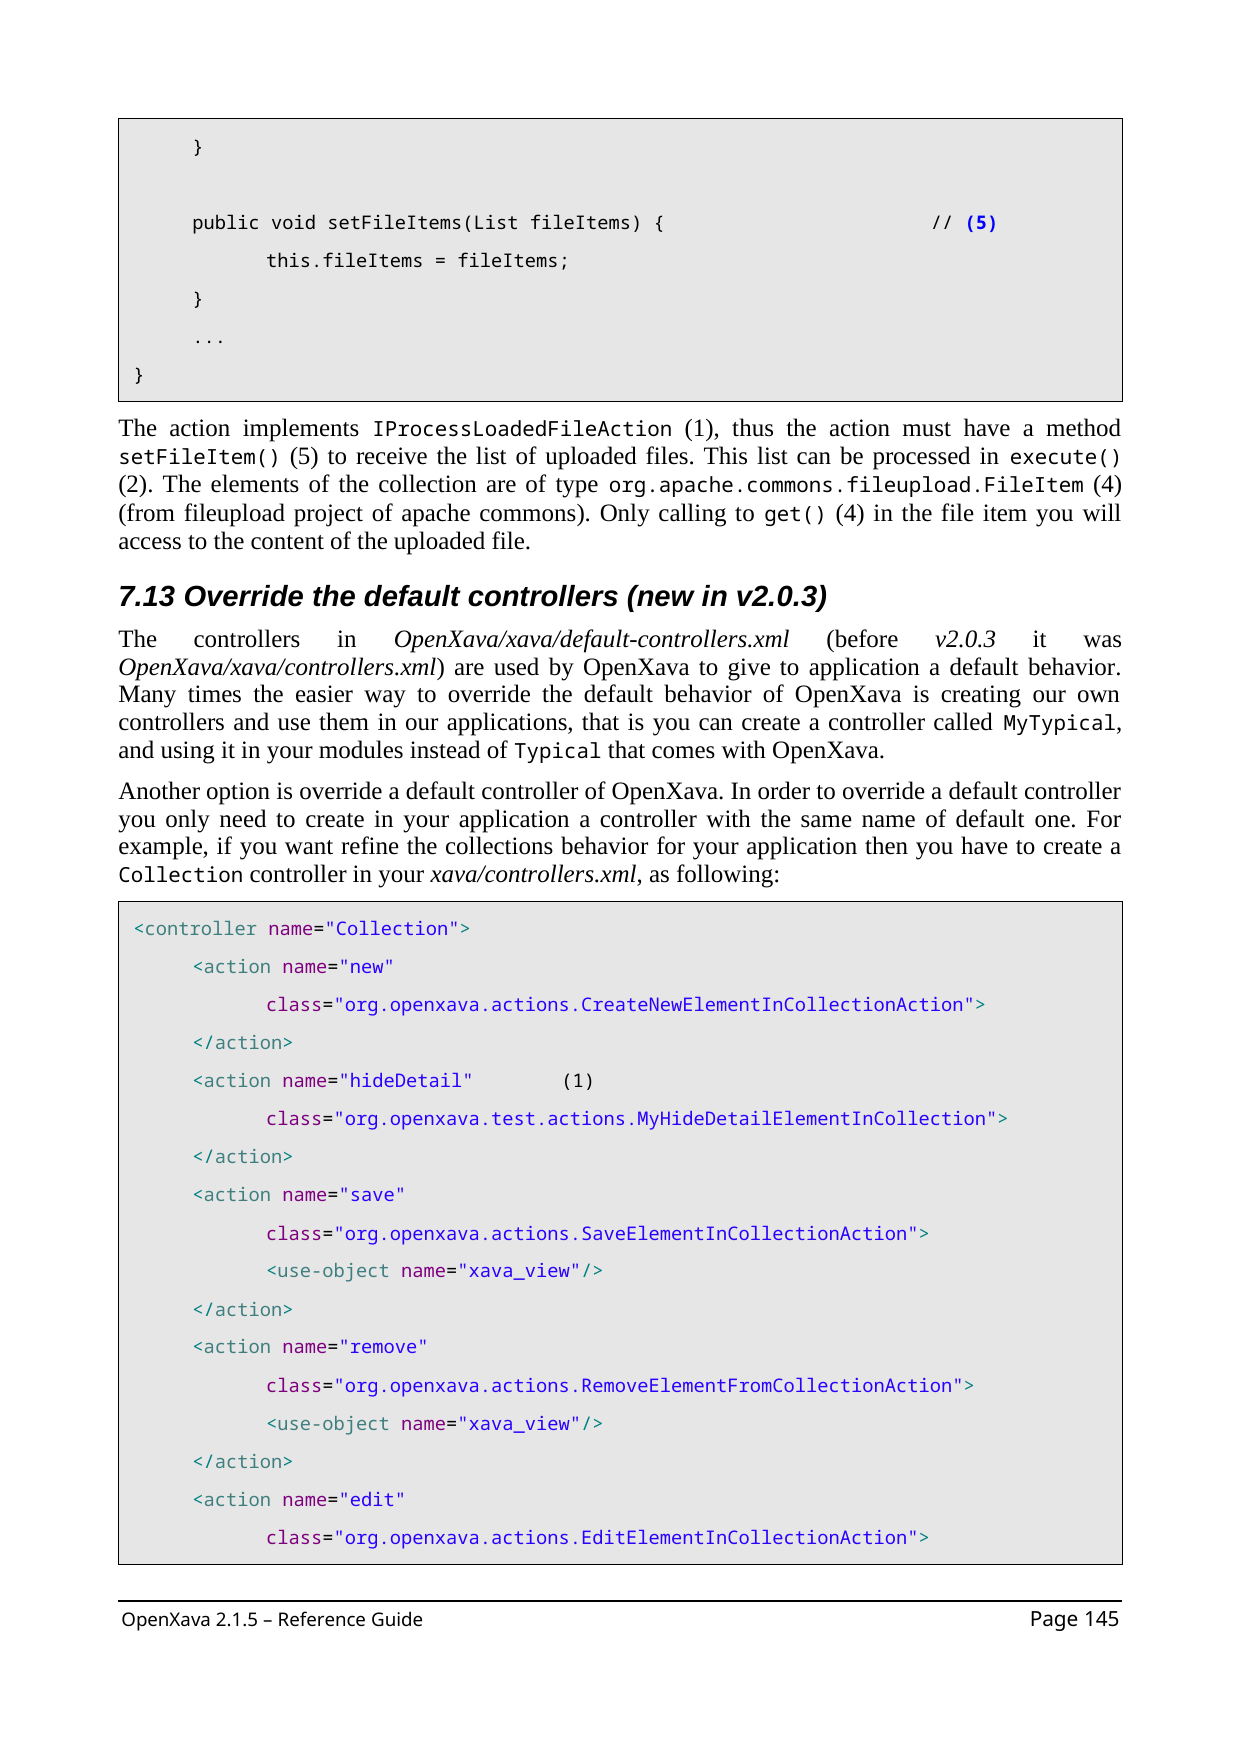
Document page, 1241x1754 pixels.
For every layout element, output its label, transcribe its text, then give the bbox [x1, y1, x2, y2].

text The action implements IProcessLoadedFileAction (1), thus the action must have a method setFileItem() (5) to receive the list of uploaded files. This list can be processed in execute() (2). The elements of the collection are of type org.apache.commons.fileupload.FileItem (4)(from fileupload project of apache commons). Only calling to get() (4) in the file item you will access to the content of the uploaded file. [118, 414, 1122, 555]
text class="org.openxava.actions.RemoveElementFromCollectionAction"> [119, 1357, 1122, 1395]
text public void setFileItems(List fileItems) { // (5) [119, 194, 1122, 232]
text </action> [119, 1433, 1122, 1471]
text <action name="new" [119, 939, 1122, 977]
text The controllers in OpenXava/xava/default-controllers.xml (before v2.0.3 it was OpenXava/xava/controllers.xml) are used by OpenXava to give to application a default behavior. Many times the easier way to override the default behavior of OpenXava is creating our own controllers and use them in our applications, that is you can create a controller called MyTypical, and using it in your modules instead of Typical that comes with OpenXava. [118, 625, 1122, 764]
subtitle Override the default controllers (new in v2.0.3) [118, 580, 1122, 612]
text Another option is override a default controller of OpenXava. In order to override a default controller you only need to create in your application a controller with the same name of default one. For example, if you want refine the collections behavior for your application then you have to create a Collection controller in your xava/controllers.xml, as following: [118, 777, 1122, 888]
text </action> [119, 1015, 1122, 1053]
text </action> [119, 1281, 1122, 1319]
text } [119, 119, 1122, 156]
text ... [119, 308, 1122, 346]
text class="org.openxava.test.actions.MyHideDetailElementInCollection"> [119, 1091, 1122, 1129]
text <action name="save" [119, 1167, 1122, 1205]
text <action name="remove" [119, 1319, 1122, 1357]
text class="org.openxava.actions.EditElementInCollectionAction"> [119, 1509, 1122, 1564]
text class="org.openxava.actions.CreateNewElementInCollectionAction"> [119, 977, 1122, 1015]
text <action name="edit" [119, 1471, 1122, 1509]
text </action> [119, 1129, 1122, 1167]
text <use-object name="xava_view"/> [119, 1243, 1122, 1281]
text <use-object name="xava_view"/> [119, 1395, 1122, 1433]
text class="org.openxava.actions.SaveElementInCollectionAction"> [119, 1205, 1122, 1243]
text this.fileItems = fileItems; [119, 232, 1122, 270]
text } [119, 346, 1122, 401]
text <action name="hideDetail" (1) [119, 1053, 1122, 1091]
text <controller name="Collection"> [119, 902, 1122, 939]
text } [119, 270, 1122, 308]
